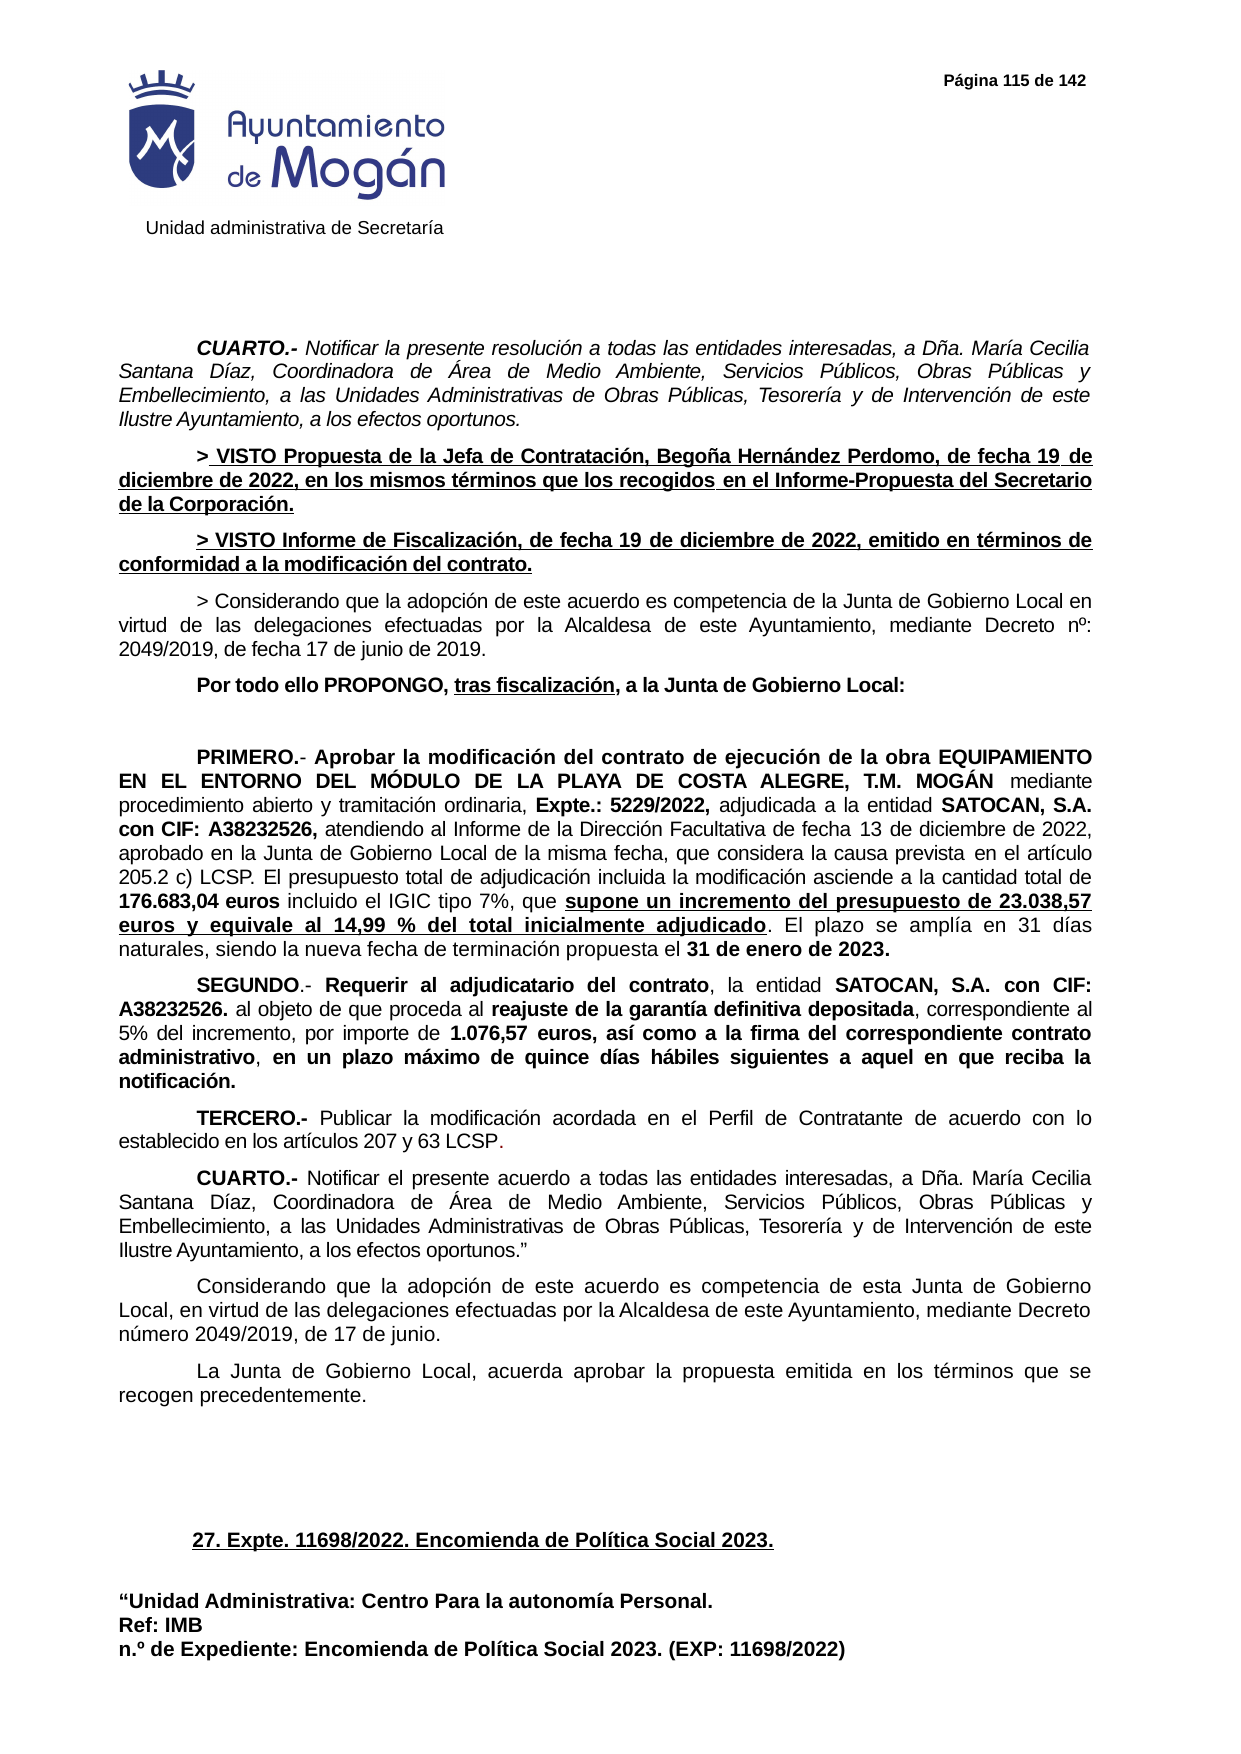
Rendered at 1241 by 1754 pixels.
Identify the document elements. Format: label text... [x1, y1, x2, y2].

text CUARTO.- Notificar el presente acuerdo a todas las entidades interesadas, a Dña. María Cecilia Santana Díaz, Coordinadora de Área de Medio Ambiente, Servicios Públicos, Obras Públicas y Embellecimiento, a las Unidades Administrativas de Obras Públicas, Tesorería y de Intervención de este Ilustre Ayuntamiento, a los efectos oportunos.” [118, 1166, 1092, 1262]
text Considerando que la adopción de este acuerdo es competencia de esta Junta de Gobierno Local, en virtud de las delegaciones efectuadas por la Alcaldesa de este Ayuntamiento, mediante Decreto número 2049/2019, de 17 de junio. [118, 1274, 1092, 1346]
text CUARTO.- Notificar la presente resolución a todas las entidades interesadas, a Dña. María Cecilia Santana Díaz, Coordinadora de Área de Medio Ambiente, Servicios Públicos, Obras Públicas y Embellecimiento, a las Unidades Administrativas de Obras Públicas, Tesorería y de Intervención de este Ilustre Ayuntamiento, a los efectos oportunos. [118, 335, 1092, 431]
text “Unidad Administrativa: Centro Para la autonomía Personal. [118, 1589, 1092, 1613]
text 27. Expte. 11698/2022. Encomienda de Política Social 2023. [118, 1528, 1092, 1552]
text SEGUNDO.- Requerir al adjudicatario del contrato, la entidad SATOCAN, S.A. con CIF: A38232526. al objeto de que proceda al reajuste de la garantía definitiva depositada, correspondiente al 5% del incremento, por importe de 1.076,57 euros, así como a la firma del correspondiente contrato administrativo, en un plazo máximo de quince días hábiles siguientes a aquel en que reciba la notificación. [118, 973, 1092, 1093]
text TERCERO.- Publicar la modificación acordada en el Perfil de Contratante de acuerdo con lo establecido en los artículos 207 y 63 LCSP. [118, 1105, 1092, 1153]
text n.º de Expediente: Encomienda de Política Social 2023. (EXP: 11698/2022) [118, 1637, 1092, 1661]
text > Considerando que la adopción de este acuerdo es competencia de la Junta de Gobierno Local en virtud de las delegaciones efectuadas por la Alcaldesa de este Ayuntamiento, mediante Decreto nº: 2049/2019, de fecha 17 de junio de 2019. [118, 588, 1092, 660]
text La Junta de Gobierno Local, acuerda aprobar la propuesta emitida en los términos que se recogen precedentemente. [118, 1358, 1092, 1406]
text Por todo ello PROPONGO, tras fiscalización, a la Junta de Gobierno Local: [118, 673, 1092, 697]
text > VISTO Informe de Fiscalización, de fecha 19 de diciembre de 2022, emitido en términos de conformidad a la modificación del contrato. [118, 528, 1092, 576]
picture [128, 70, 445, 206]
text > VISTO Propuesta de la Jefa de Contratación, Begoña Hernández Perdomo, de fecha 19 de diciembre de 2022, en los mismos términos que los recogidos en el Informe-Propuesta del Secretario de la Corporación. [118, 444, 1092, 516]
text Ref: IMB [118, 1613, 1092, 1637]
text PRIMERO.- Aprobar la modificación del contrato de ejecución de la obra EQUIPAMIENTO EN EL ENTORNO DEL MÓDULO DE LA PLAYA DE COSTA ALEGRE, T.M. MOGÁN mediante procedimiento abierto y tramitación ordinaria, Expte.: 5229/2022, adjudicada a la entidad SATOCAN, S.A. con CIF: A38232526, atendiendo al Informe de la Dirección Facultativa de fecha 13 de diciembre de 2022, aprobado en la Junta de Gobierno Local de la misma fecha, que considera la causa prevista en el artículo 205.2 c) LCSP. El presupuesto total de adjudicación incluida la modificación asciende a la cantidad total de 176.683,04 euros incluido el IGIC tipo 7%, que supone un incremento del presupuesto de 23.038,57 euros y equivale al 14,99 % del total inicialmente adjudicado. El plazo se amplía en 31 días naturales, siendo la nueva fecha de terminación propuesta el 31 de enero de 2023. [118, 745, 1092, 961]
